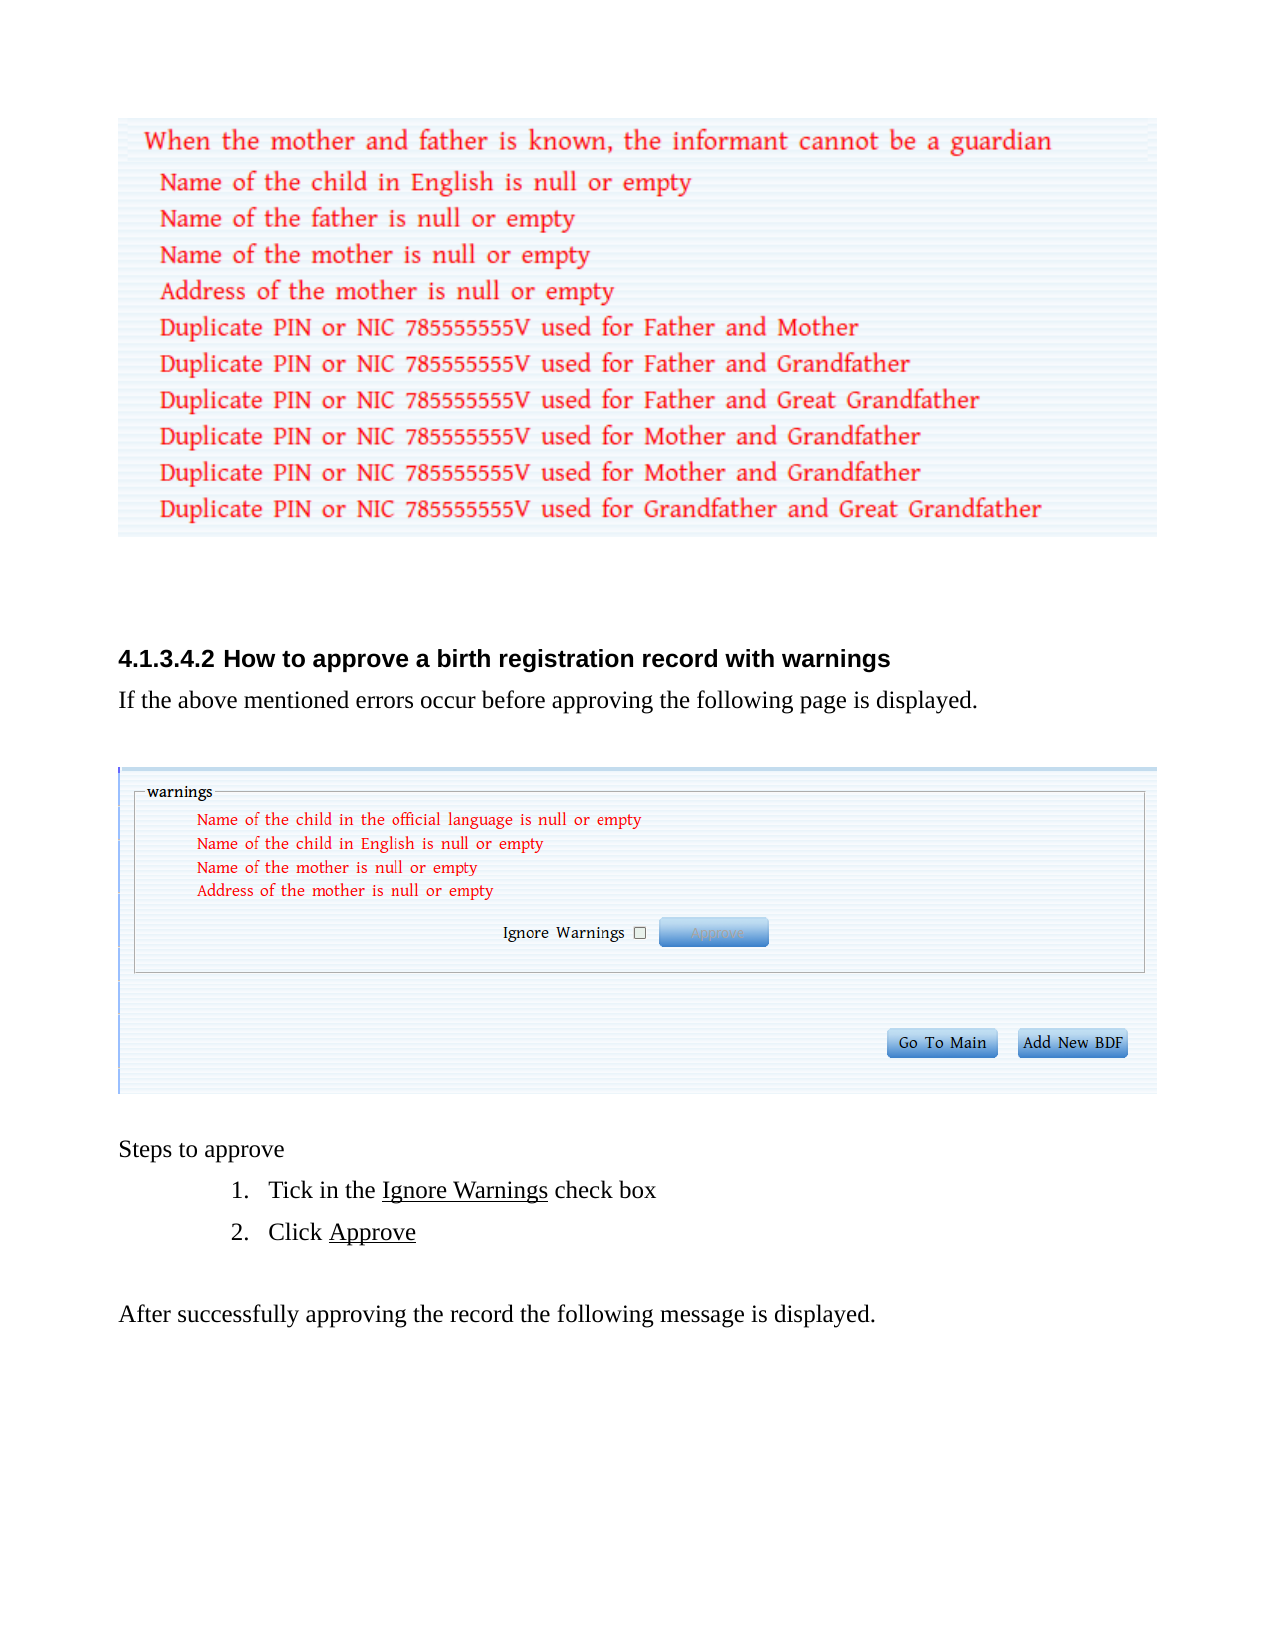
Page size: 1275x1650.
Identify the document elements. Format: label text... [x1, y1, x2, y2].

text After successfully approving the record the following message is displayed. [118, 1299, 1157, 1328]
text If the above mentioned errors occur before approving the following page is displayed. [118, 685, 1157, 714]
subtitle How to approve a birth registration record with warnings [118, 644, 1157, 673]
list Click Approve [231, 1217, 1157, 1246]
picture [118, 118, 1157, 537]
picture [118, 767, 1157, 1094]
list Tick in the Ignore Warnings check box [231, 1176, 1157, 1204]
text Steps to approve [118, 1134, 1157, 1163]
